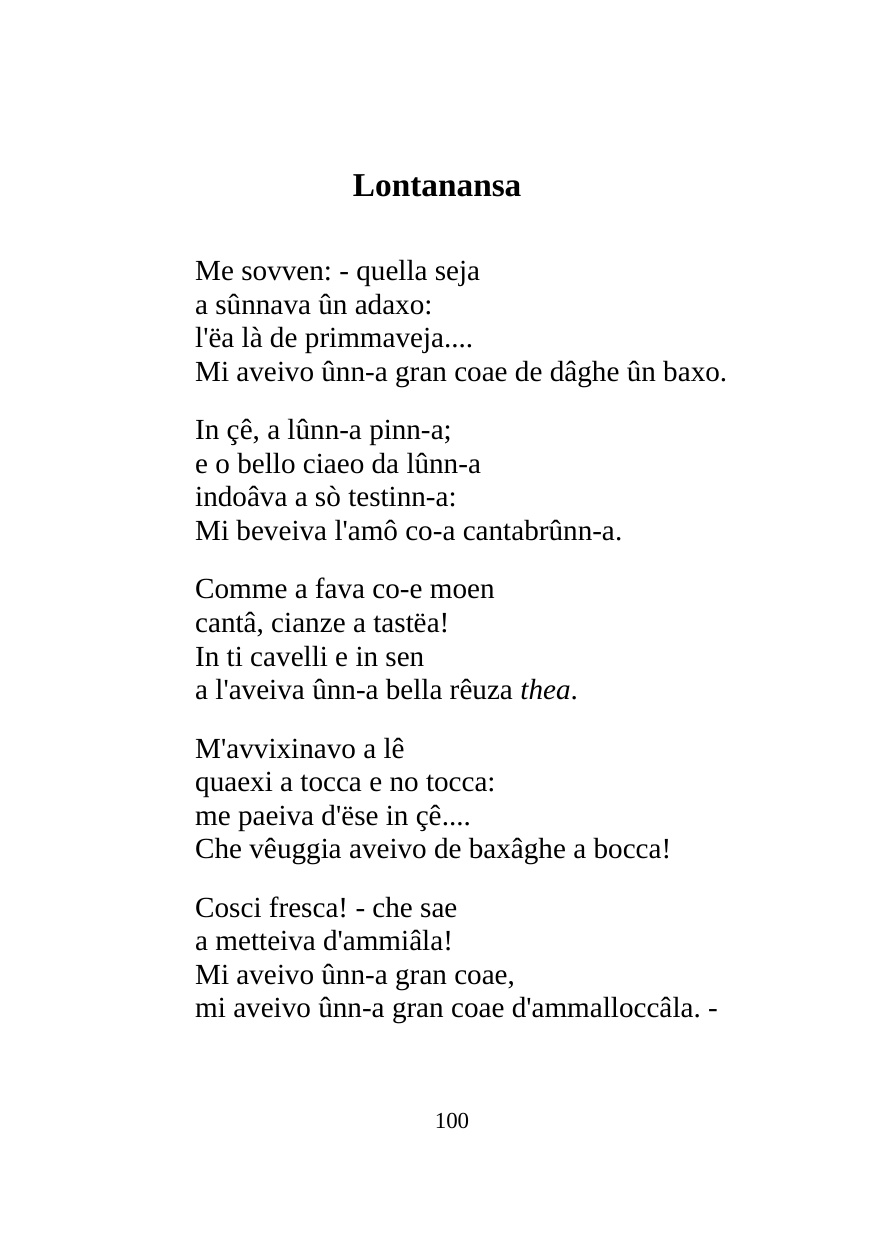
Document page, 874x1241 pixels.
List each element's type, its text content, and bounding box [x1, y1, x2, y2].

text Comme a fava co-e moen cantâ, cianze a tastëa! In ti cavelli e in sen a l'aveiva ûnn-a bella rêuza thea. [195, 572, 768, 706]
text In çê, a lûnn-a pinn-a; e o bello ciaeo da lûnn-a indoâva a sò testinn-a: Mi beveiva l'amô co-a cantabrûnn-a. [195, 412, 768, 547]
text Cosci fresca! - che sae a metteiva d'ammiâla! Mi aveivo ûnn-a gran coae, mi aveivo ûnn-a gran coae d'ammalloccâla. - [195, 890, 768, 1024]
text Me sovven: - quella seja a sûnnava ûn adaxo: l'ëa là de primmaveja.... Mi aveivo ûnn-a gran coae de dâghe ûn baxo. [195, 253, 768, 387]
text M'avvixinavo a lê quaexi a tocca e no tocca: me paeiva d'ëse in çê.... Che vêuggia aveivo de baxâghe a bocca! [195, 731, 768, 865]
subtitle Lontanansa [106, 165, 768, 203]
